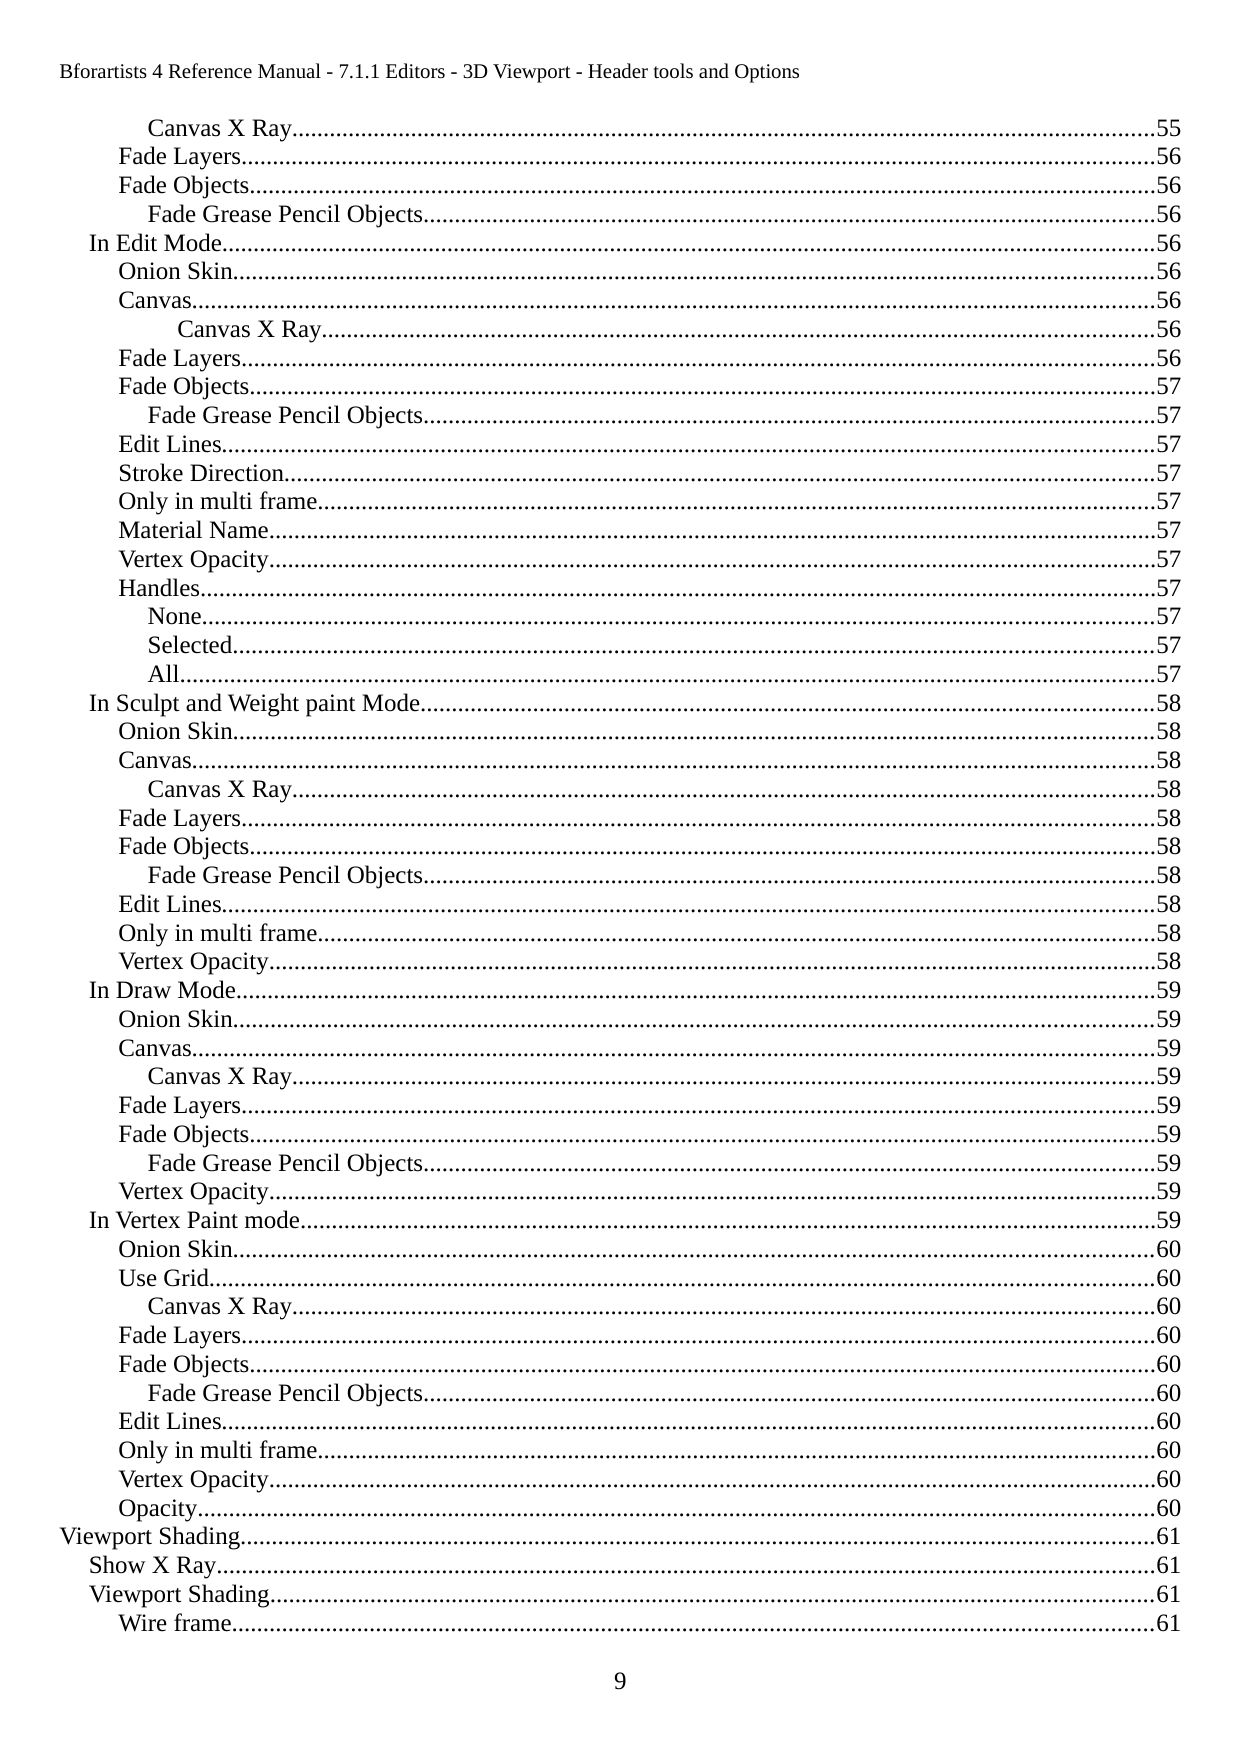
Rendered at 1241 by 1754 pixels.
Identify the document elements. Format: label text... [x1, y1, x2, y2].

text Fade Objects 60 [118, 1349, 1181, 1378]
text Fade Grease Pencil Objects 57 [147, 400, 1181, 429]
text Fade Objects 57 [118, 371, 1181, 400]
text Stroke Direction 57 [118, 458, 1181, 486]
text Edit Lines 58 [118, 889, 1181, 918]
text Selected 57 [147, 630, 1181, 659]
text Fade Grease Pencil Objects 58 [147, 860, 1181, 889]
text Vertex Opacity 60 [118, 1464, 1181, 1493]
text Onion Skin 60 [118, 1234, 1181, 1263]
text Opacity 60 [118, 1493, 1181, 1521]
text Viewport Shading 61 [88, 1579, 1181, 1608]
text Onion Skin 58 [118, 716, 1181, 745]
text Canvas X Ray 55 [147, 113, 1181, 141]
text Onion Skin 56 [118, 256, 1181, 285]
text Fade Grease Pencil Objects 59 [147, 1148, 1181, 1176]
text None 57 [147, 601, 1181, 630]
text Onion Skin 59 [118, 1004, 1181, 1033]
text Use Grid 60 [118, 1263, 1181, 1291]
text Fade Layers 59 [118, 1090, 1181, 1119]
text In Edit Mode 56 [88, 228, 1181, 256]
text Fade Objects 59 [118, 1119, 1181, 1148]
text Only in multi frame 60 [118, 1435, 1181, 1464]
text Fade Objects 58 [118, 831, 1181, 860]
text Only in multi frame 57 [118, 486, 1181, 515]
text Canvas X Ray 60 [147, 1291, 1181, 1320]
text Viewport Shading 61 [59, 1521, 1181, 1550]
text Fade Objects 56 [118, 170, 1181, 199]
text Wire frame 61 [118, 1608, 1181, 1636]
text Fade Layers 58 [118, 803, 1181, 831]
text Handles 57 [118, 573, 1181, 601]
text Fade Grease Pencil Objects 56 [147, 199, 1181, 228]
text Material Name 57 [118, 515, 1181, 544]
text In Draw Mode 59 [88, 975, 1181, 1004]
text Fade Layers 60 [118, 1320, 1181, 1349]
text All 57 [147, 659, 1181, 688]
text Vertex Opacity 59 [118, 1176, 1181, 1205]
text In Vertex Paint mode 59 [88, 1205, 1181, 1234]
text Canvas 58 [118, 745, 1181, 774]
text Fade Layers 56 [118, 141, 1181, 170]
text Edit Lines 60 [118, 1406, 1181, 1435]
text Canvas 56 [118, 285, 1181, 314]
text Canvas X Ray 58 [147, 774, 1181, 803]
text Canvas 59 [118, 1033, 1181, 1061]
text Fade Layers 56 [118, 343, 1181, 371]
text Fade Grease Pencil Objects 60 [147, 1378, 1181, 1406]
text Vertex Opacity 58 [118, 946, 1181, 975]
text Canvas X Ray 56 [177, 314, 1181, 343]
text Edit Lines 57 [118, 429, 1181, 458]
text Only in multi frame 58 [118, 918, 1181, 946]
text Vertex Opacity 57 [118, 544, 1181, 573]
text Show X Ray 61 [88, 1550, 1181, 1579]
text In Sculpt and Weight paint Mode 58 [88, 688, 1181, 716]
text Canvas X Ray 59 [147, 1061, 1181, 1090]
